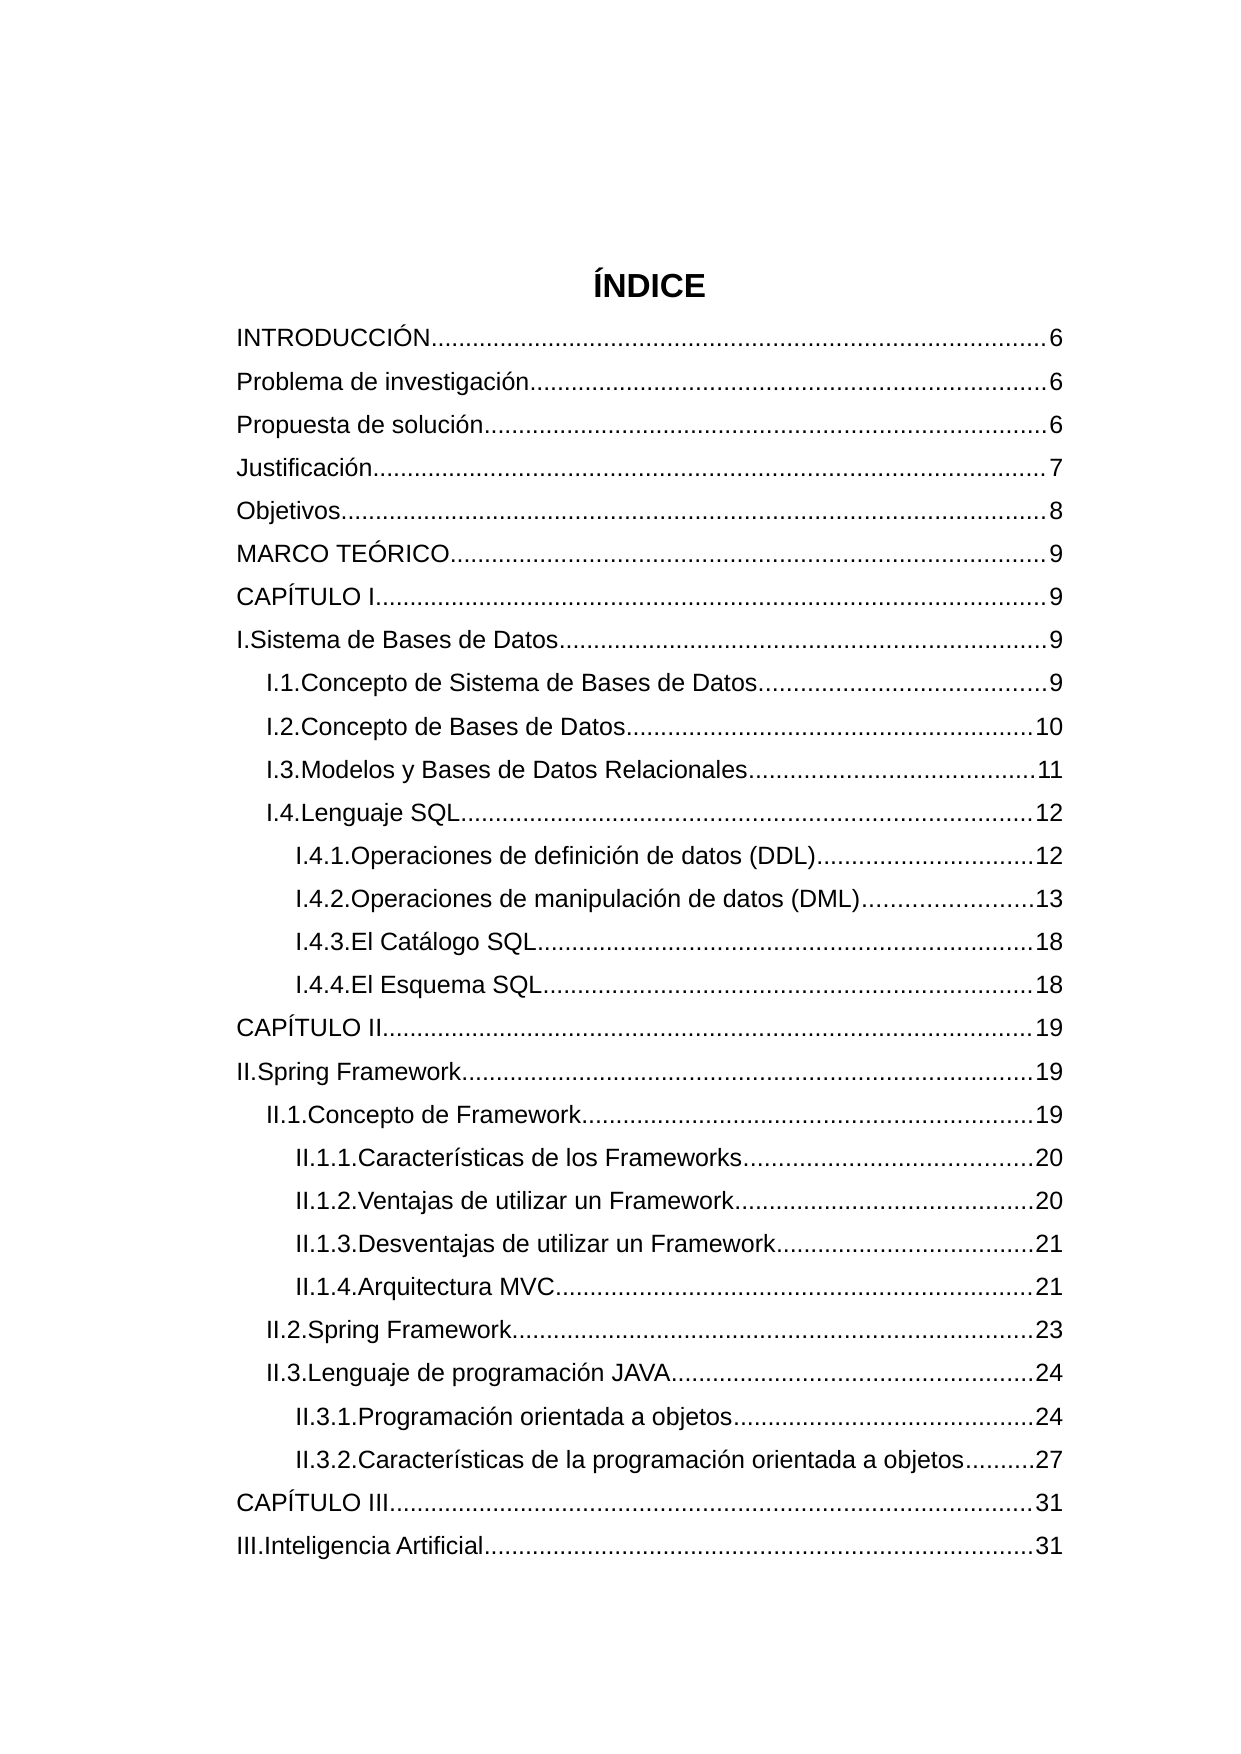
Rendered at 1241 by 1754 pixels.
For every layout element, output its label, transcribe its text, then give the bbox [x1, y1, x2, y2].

text I.4.Lenguaje SQL 12 [266, 798, 1063, 826]
text I.Sistema de Bases de Datos 9 [236, 625, 1063, 654]
text I.2.Concepto de Bases de Datos 10 [266, 711, 1063, 740]
text I.1.Concepto de Sistema de Bases de Datos 9 [266, 668, 1063, 697]
text CAPÍTULO II 19 [236, 1013, 1063, 1042]
text II.3.2.Características de la programación orientada a objetos 27 [295, 1444, 1063, 1473]
text CAPÍTULO III 31 [236, 1488, 1063, 1516]
text Propuesta de solución 6 [236, 409, 1063, 438]
text Objetivos 8 [236, 496, 1063, 524]
subtitle ÍNDICE [236, 266, 1063, 304]
text II.1.1.Características de los Frameworks 20 [295, 1143, 1063, 1171]
text I.3.Modelos y Bases de Datos Relacionales 11 [266, 754, 1063, 783]
text INTRODUCCIÓN 6 [236, 323, 1063, 352]
text II.1.Concepto de Framework 19 [266, 1099, 1063, 1128]
text I.4.1.Operaciones de definición de datos (DDL) 12 [295, 841, 1063, 869]
text II.1.4.Arquitectura MVC 21 [295, 1272, 1063, 1301]
text III.Inteligencia Artificial 31 [236, 1531, 1063, 1559]
text II.1.2.Ventajas de utilizar un Framework 20 [295, 1186, 1063, 1214]
text Problema de investigación 6 [236, 366, 1063, 395]
text Justificación 7 [236, 453, 1063, 481]
text I.4.2.Operaciones de manipulación de datos (DML) 13 [295, 884, 1063, 913]
text II.3.1.Programación orientada a objetos 24 [295, 1401, 1063, 1430]
text I.4.3.El Catálogo SQL 18 [295, 927, 1063, 956]
text II.2.Spring Framework 23 [266, 1315, 1063, 1344]
text I.4.4.El Esquema SQL 18 [295, 970, 1063, 999]
text II.1.3.Desventajas de utilizar un Framework 21 [295, 1229, 1063, 1258]
text MARCO TEÓRICO 9 [236, 539, 1063, 568]
text CAPÍTULO I 9 [236, 582, 1063, 611]
text II.3.Lenguaje de programación JAVA 24 [266, 1358, 1063, 1387]
text II.Spring Framework 19 [236, 1056, 1063, 1085]
